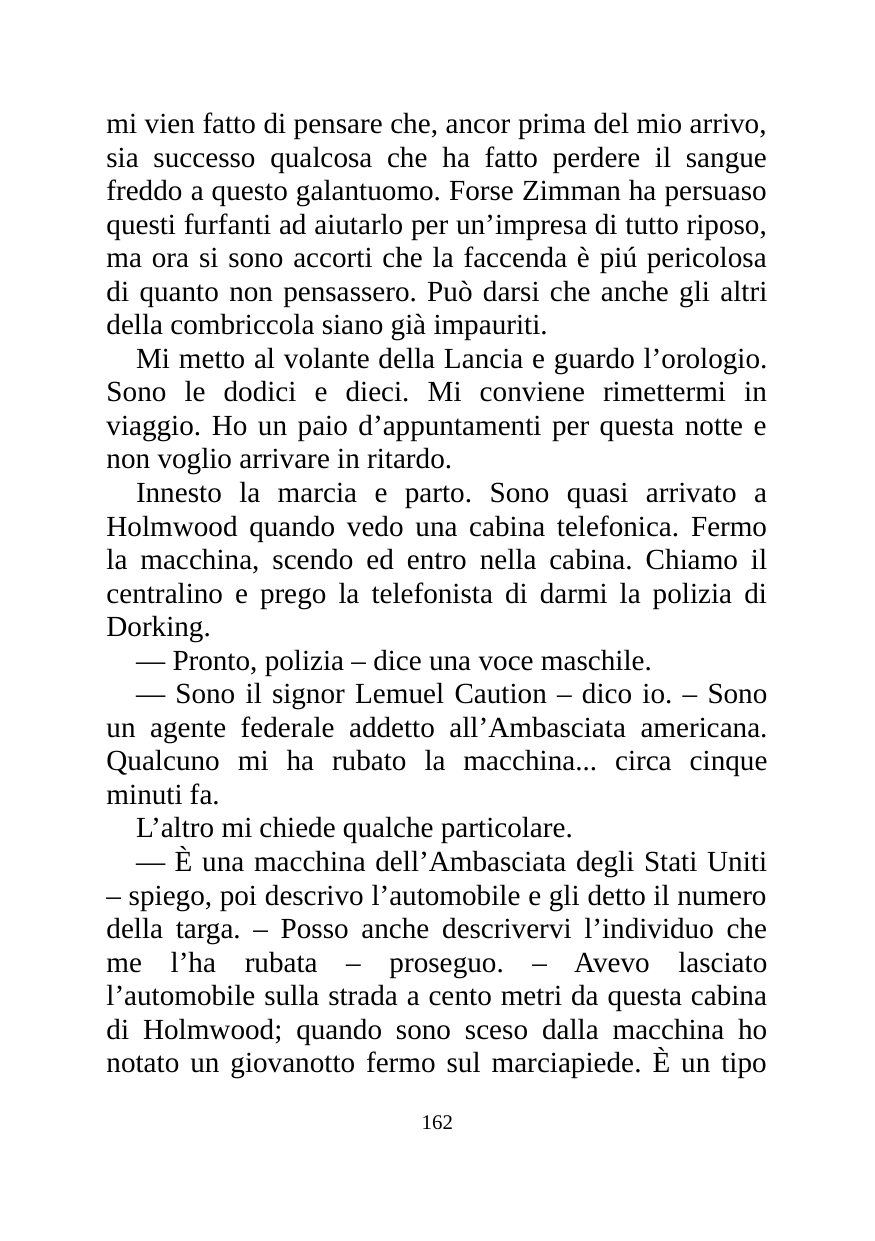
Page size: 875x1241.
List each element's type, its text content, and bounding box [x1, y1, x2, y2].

text mi vien fatto di pensare che, ancor prima del mio arrivo, sia successo qualcosa che ha fatto perdere il sangue freddo a questo galantuomo. Forse Zimman ha persuaso questi furfanti ad aiutarlo per un’impresa di tutto riposo, ma ora si sono accorti che la faccenda è piú pericolosa di quanto non pensassero. Può darsi che anche gli altri della combriccola siano già impauriti. [106, 106, 768, 341]
text — Sono il signor Lemuel Caution – dico io. – Sono un agente federale addetto all’Ambasciata americana. Qualcuno mi ha rubato la macchina... circa cinque minuti fa. [106, 676, 768, 811]
text — Pronto, polizia – dice una voce maschile. [106, 643, 768, 676]
text — È una macchina dell’Ambasciata degli Stati Uniti – spiego, poi descrivo l’automobile e gli detto il numero della targa. – Posso anche descrivervi l’individuo che me l’ha rubata – proseguo. – Avevo lasciato l’automobile sulla strada a cento metri da questa cabina di Holmwood; quando sono sceso dalla macchina ho notato un giovanotto fermo sul marciapiede. È un tipo [106, 844, 768, 1079]
text L’altro mi chiede qualche particolare. [106, 811, 768, 844]
text Mi metto al volante della Lancia e guardo l’orologio. Sono le dodici e dieci. Mi conviene rimettermi in viaggio. Ho un paio d’appuntamenti per questa notte e non voglio arrivare in ritardo. [106, 341, 768, 475]
text Innesto la marcia e parto. Sono quasi arrivato a Holmwood quando vedo una cabina telefonica. Fermo la macchina, scendo ed entro nella cabina. Chiamo il centralino e prego la telefonista di darmi la polizia di Dorking. [106, 475, 768, 643]
